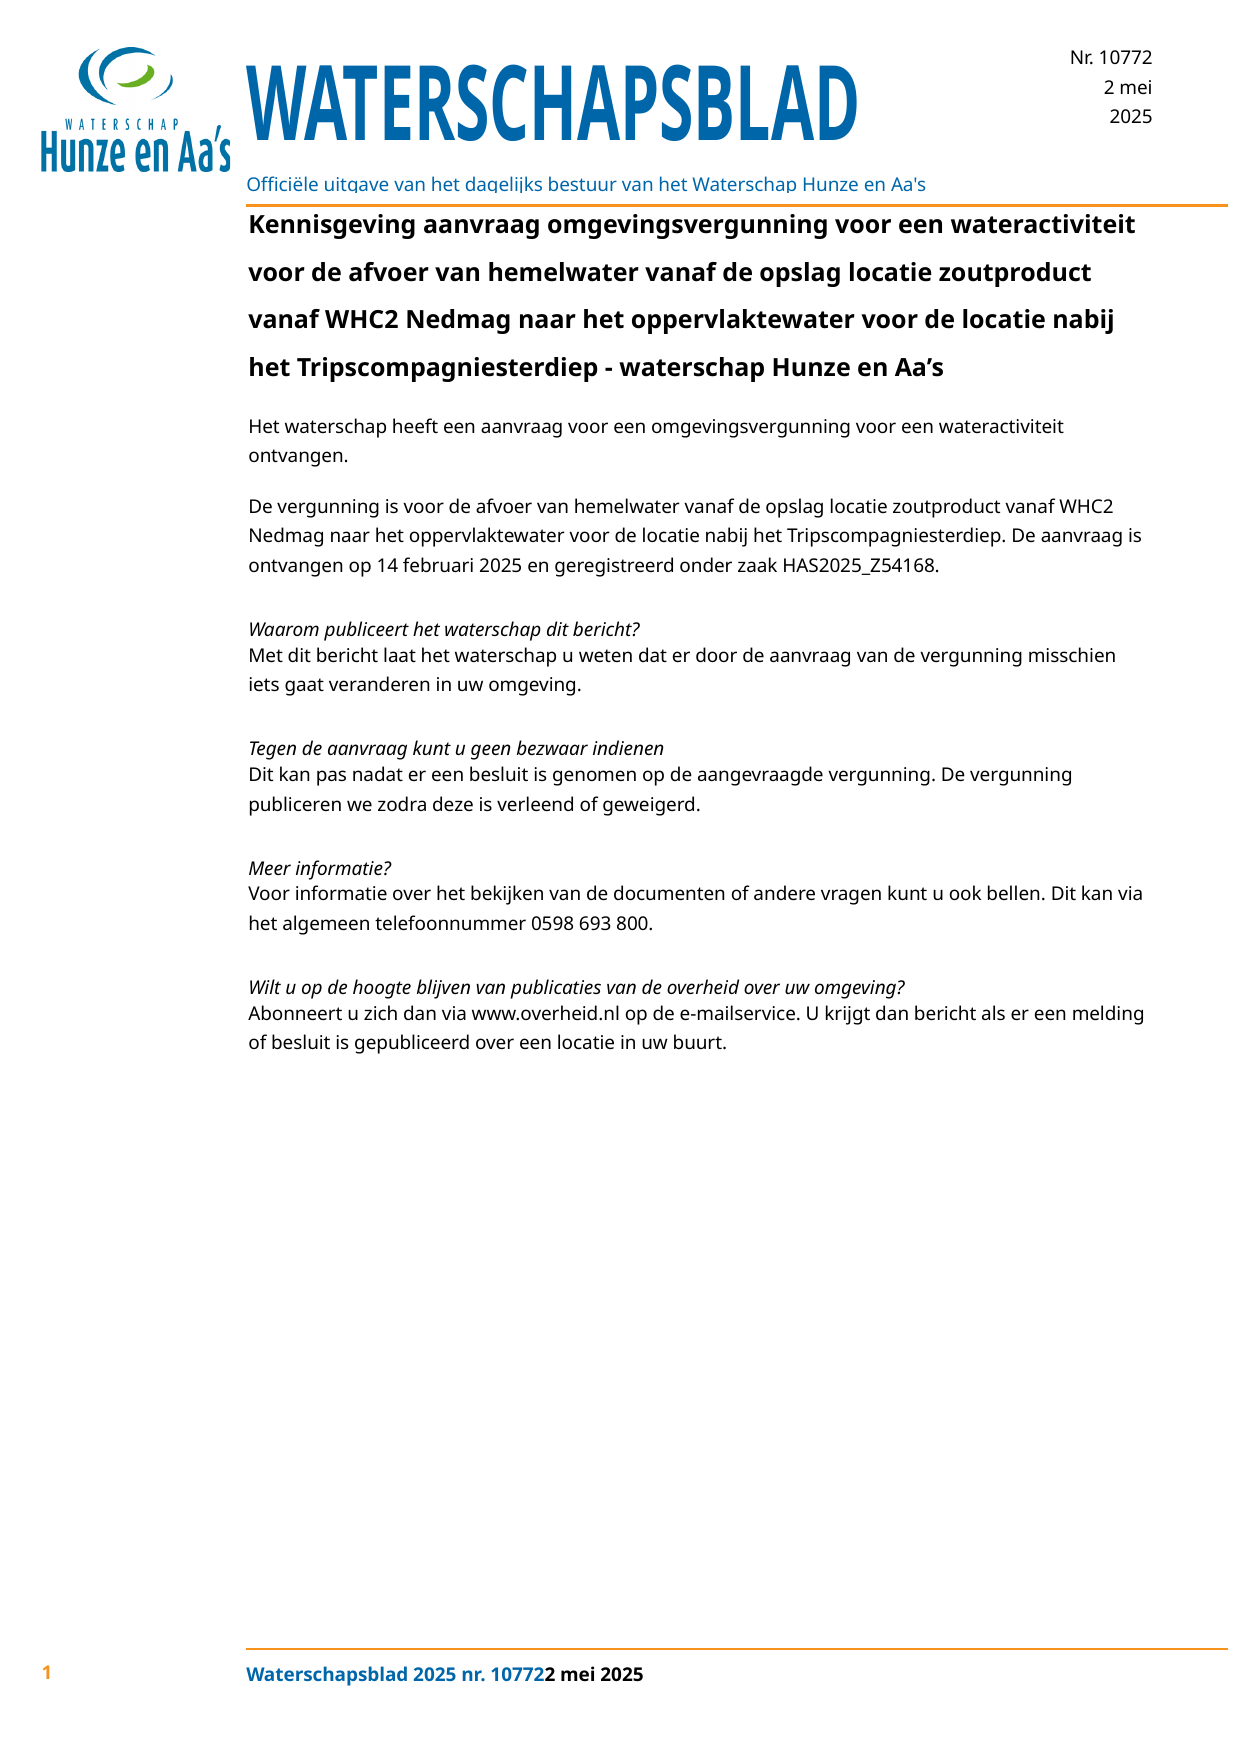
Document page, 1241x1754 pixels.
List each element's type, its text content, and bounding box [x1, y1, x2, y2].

text Tegen de aanvraag kunt u geen bezwaar indienen [248, 736, 1152, 761]
text Abonneert u zich dan via www.overheid.nl op de e-mailservice. U krijgt dan bericht als er een melding of besluit is gepubliceerd over een locatie in uw buurt. [248, 1000, 1152, 1055]
text Waarom publiceert het waterschap dit bericht? [248, 616, 1152, 642]
text Het waterschap heeft een aanvraag voor een omgevingsvergunning voor een wateractiviteit ontvangen. [248, 413, 1152, 468]
picture [226, 145, 231, 156]
picture [47, 154, 51, 172]
text Kennisgeving aanvraag omgevingsvergunning voor een wateractiviteit voor de afvoer van hemelwater vanaf de opslag locatie zoutproduct vanaf WHC2 Nedmag naar het oppervlaktewater voor de locatie nabij het Tripscompagniesterdiep - waterschap Hunze en Aa’s [248, 207, 1152, 384]
text Wilt u op de hoogte blijven van publicaties van de overheid over uw omgeving? [248, 974, 1152, 1000]
text Meer informatie? [248, 855, 1152, 881]
text De vergunning is voor de afvoer van hemelwater vanaf de opslag locatie zoutproduct vanaf WHC2 Nedmag naar het oppervlaktewater voor de locatie nabij het Tripscompagniesterdiep. De aanvraag is ontvangen op 14 februari 2025 en geregistreerd onder zaak HAS2025_Z54168. [248, 493, 1152, 578]
text Met dit bericht laat het waterschap u weten dat er door de aanvraag van de vergunning misschien iets gaat veranderen in uw omgeving. [248, 642, 1152, 697]
text Dit kan pas nadat er een besluit is genomen op de aangevraagde vergunning. De vergunning publiceren we zodra deze is verleend of geweigerd. [248, 761, 1152, 817]
picture [41, 47, 231, 172]
text Voor informatie over het bekijken van de documenten of andere vragen kunt u ook bellen. Dit kan via het algemeen telefoonnummer 0598 693 800. [248, 881, 1152, 936]
picture [183, 163, 191, 172]
